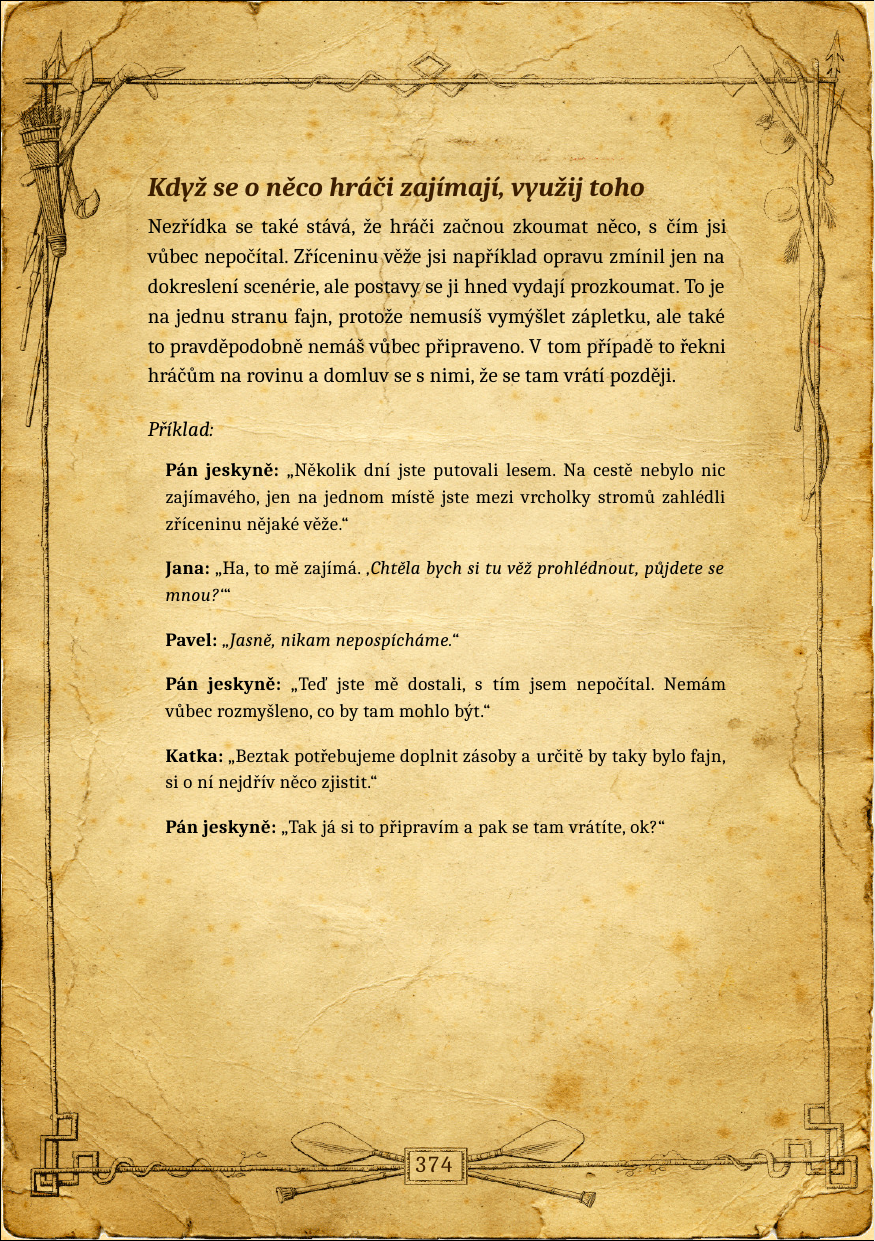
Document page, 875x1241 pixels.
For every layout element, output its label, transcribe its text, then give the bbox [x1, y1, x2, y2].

picture [1, 1, 874, 1240]
text Pán jeskyně: „Teď jste mě dostali, s⁠ tím jsem nepočítal. Nemám vůbec rozmyšleno, co by tam mohlo být.“ [165, 674, 726, 722]
text Jana: „Ha, to mě zajímá. ‚Chtěla bych si tu věž prohlédnout, půjdete se mnou?‘“ [165, 558, 726, 606]
text Nezřídka se také stává, že hráči začnou zkoumat něco, s⁠ čím jsi vůbec nepočítal. Zříceninu věže jsi například opravu zmínil jen na dokreslení scenérie, ale postavy se ji hned vydají prozkoumat. To je na jednu stranu fajn, protože nemusíš vymýšlet zápletku, ale také to pravděpodobně nemáš vůbec připraveno. V⁠ tom případě to řekni hráčům na rovinu a⁠ domluv se s⁠ nimi, že se tam vrátí později. [148, 215, 726, 388]
subtitle Když se o⁠ něco hráči zajímají, využij toho [148, 172, 726, 203]
text Katka: „Beztak potřebujeme doplnit zásoby a⁠ určitě by taky bylo fajn, si o⁠ ní nejdřív něco zjistit.“ [165, 745, 726, 794]
text Příklad: [148, 418, 726, 442]
text Pán jeskyně: „Několik dní jste putovali lesem. Na cestě nebylo nic zajímavého, jen na jednom místě jste mezi vrcholky stromů zahlédli zříceninu nějaké věže.“ [165, 459, 726, 535]
text Pán jeskyně: „Tak já si to připravím a⁠ pak se tam vrátíte, ok?“ [165, 817, 726, 838]
text Pavel: „Jasně, nikam nepospícháme.“ [165, 629, 726, 651]
